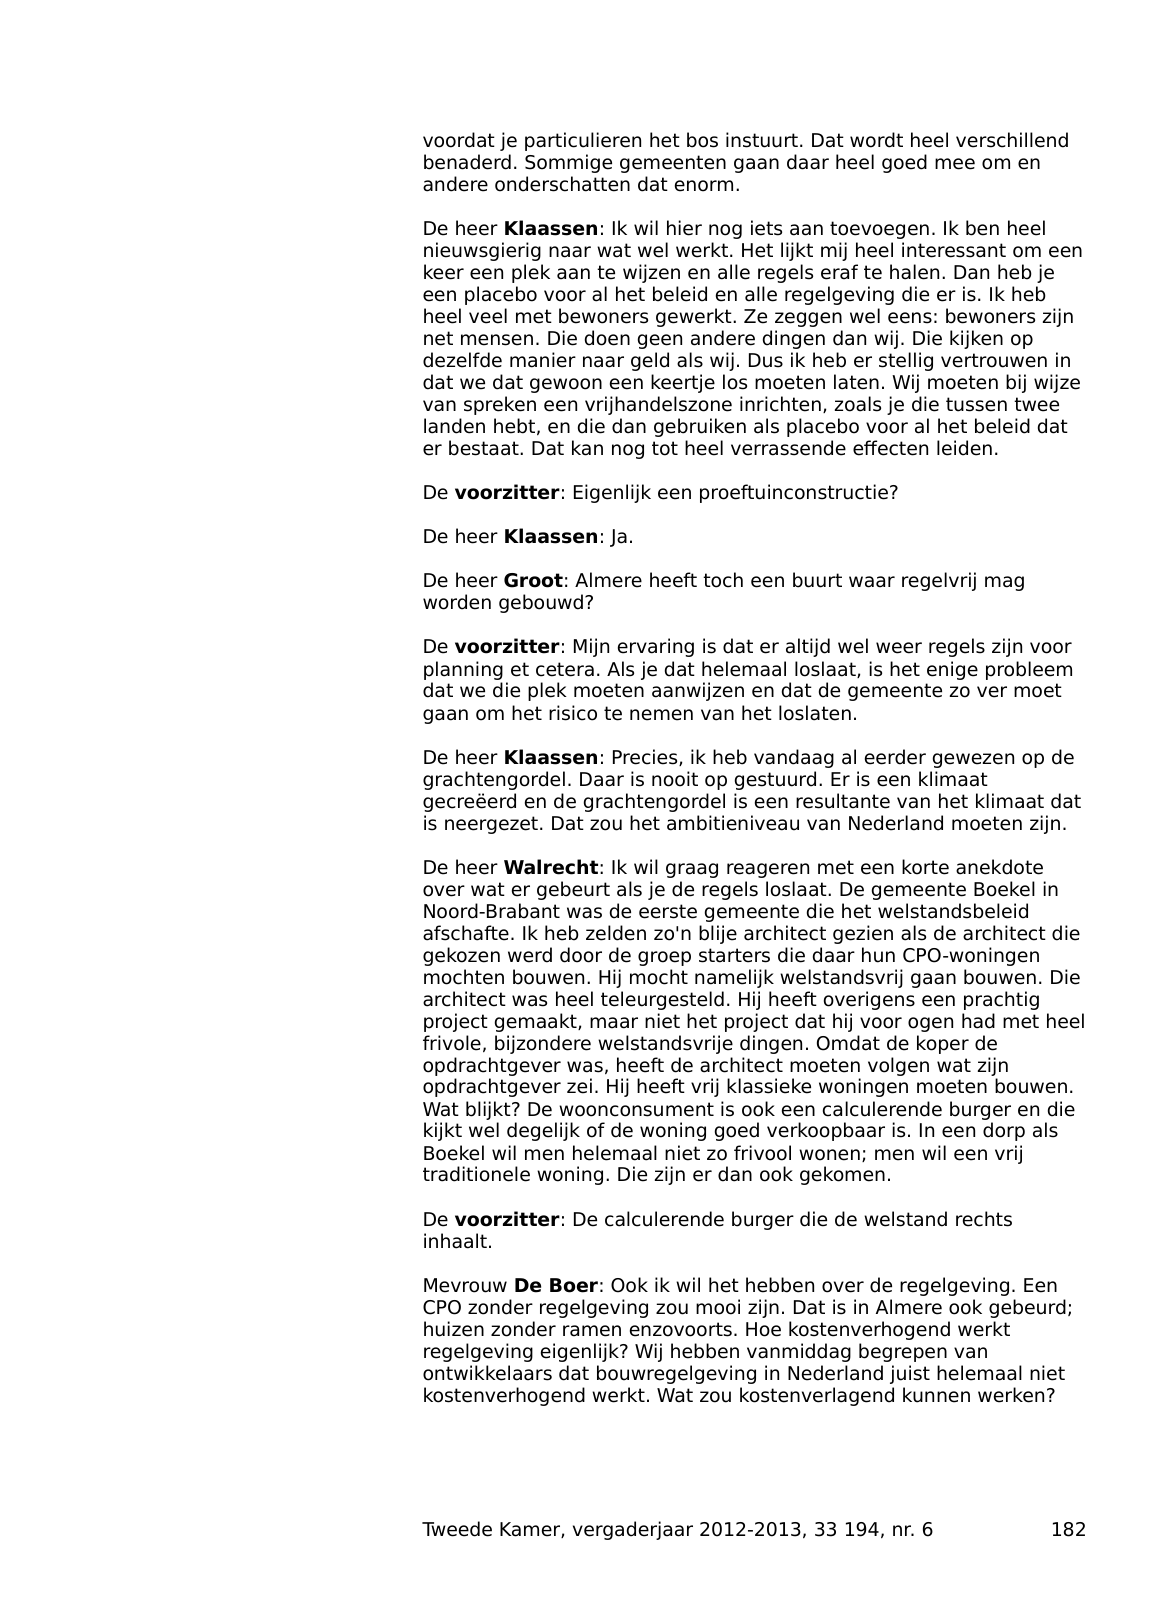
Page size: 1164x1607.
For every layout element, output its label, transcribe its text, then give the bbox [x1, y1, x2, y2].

text De heer Groot: Almere heeft toch een buurt waar regelvrij mag worden gebouwd? [422, 570, 1087, 614]
text De heer Walrecht: Ik wil graag reageren met een korte anekdote over wat er gebeurt als je de regels loslaat. De gemeente Boekel in Noord-Brabant was de eerste gemeente die het welstandsbeleid afschafte. Ik heb zelden zo'n blije architect gezien als de architect die gekozen werd door de groep starters die daar hun CPO-woningen mochten bouwen. Hij mocht namelijk welstandsvrij gaan bouwen. Die architect was heel teleurgesteld. Hij heeft overigens een prachtig project gemaakt, maar niet het project dat hij voor ogen had met heel frivole, bijzondere welstandsvrije dingen. Omdat de koper de opdrachtgever was, heeft de architect moeten volgen wat zijn opdrachtgever zei. Hij heeft vrij klassieke woningen moeten bouwen. Wat blijkt? De woonconsument is ook een calculerende burger en die kijkt wel degelijk of de woning goed verkoopbaar is. In een dorp als Boekel wil men helemaal niet zo frivool wonen; men wil een vrij traditionele woning. Die zijn er dan ook gekomen. [422, 857, 1087, 1186]
text De heer Klaassen: Ik wil hier nog iets aan toevoegen. Ik ben heel nieuwsgierig naar wat wel werkt. Het lijkt mij heel interessant om een keer een plek aan te wijzen en alle regels eraf te halen. Dan heb je een placebo voor al het beleid en alle regelgeving die er is. Ik heb heel veel met bewoners gewerkt. Ze zeggen wel eens: bewoners zijn net mensen. Die doen geen andere dingen dan wij. Die kijken op dezelfde manier naar geld als wij. Dus ik heb er stellig vertrouwen in dat we dat gewoon een keertje los moeten laten. Wij moeten bij wijze van spreken een vrijhandelszone inrichten, zoals je die tussen twee landen hebt, en die dan gebruiken als placebo voor al het beleid dat er bestaat. Dat kan nog tot heel verrassende effecten leiden. [422, 218, 1087, 460]
text De heer Klaassen: Ja. [422, 526, 1087, 548]
text De voorzitter: Mijn ervaring is dat er altijd wel weer regels zijn voor planning et cetera. Als je dat helemaal loslaat, is het enige probleem dat we die plek moeten aanwijzen en dat de gemeente zo ver moet gaan om het risico te nemen van het loslaten. [422, 636, 1087, 724]
text Mevrouw De Boer: Ook ik wil het hebben over de regelgeving. Een CPO zonder regelgeving zou mooi zijn. Dat is in Almere ook gebeurd; huizen zonder ramen enzovoorts. Hoe kostenverhogend werkt regelgeving eigenlijk? Wij hebben vanmiddag begrepen van ontwikkelaars dat bouwregelgeving in Nederland juist helemaal niet kostenverhogend werkt. Wat zou kostenverlagend kunnen werken? [422, 1275, 1087, 1407]
text voordat je particulieren het bos instuurt. Dat wordt heel verschillend benaderd. Sommige gemeenten gaan daar heel goed mee om en andere onderschatten dat enorm. [422, 130, 1087, 196]
text De heer Klaassen: Precies, ik heb vandaag al eerder gewezen op de grachtengordel. Daar is nooit op gestuurd. Er is een klimaat gecreëerd en de grachtengordel is een resultante van het klimaat dat is neergezet. Dat zou het ambitieniveau van Nederland moeten zijn. [422, 747, 1087, 834]
text De voorzitter: Eigenlijk een proeftuinconstructie? [422, 482, 1087, 504]
text De voorzitter: De calculerende burger die de welstand rechts inhaalt. [422, 1208, 1087, 1252]
